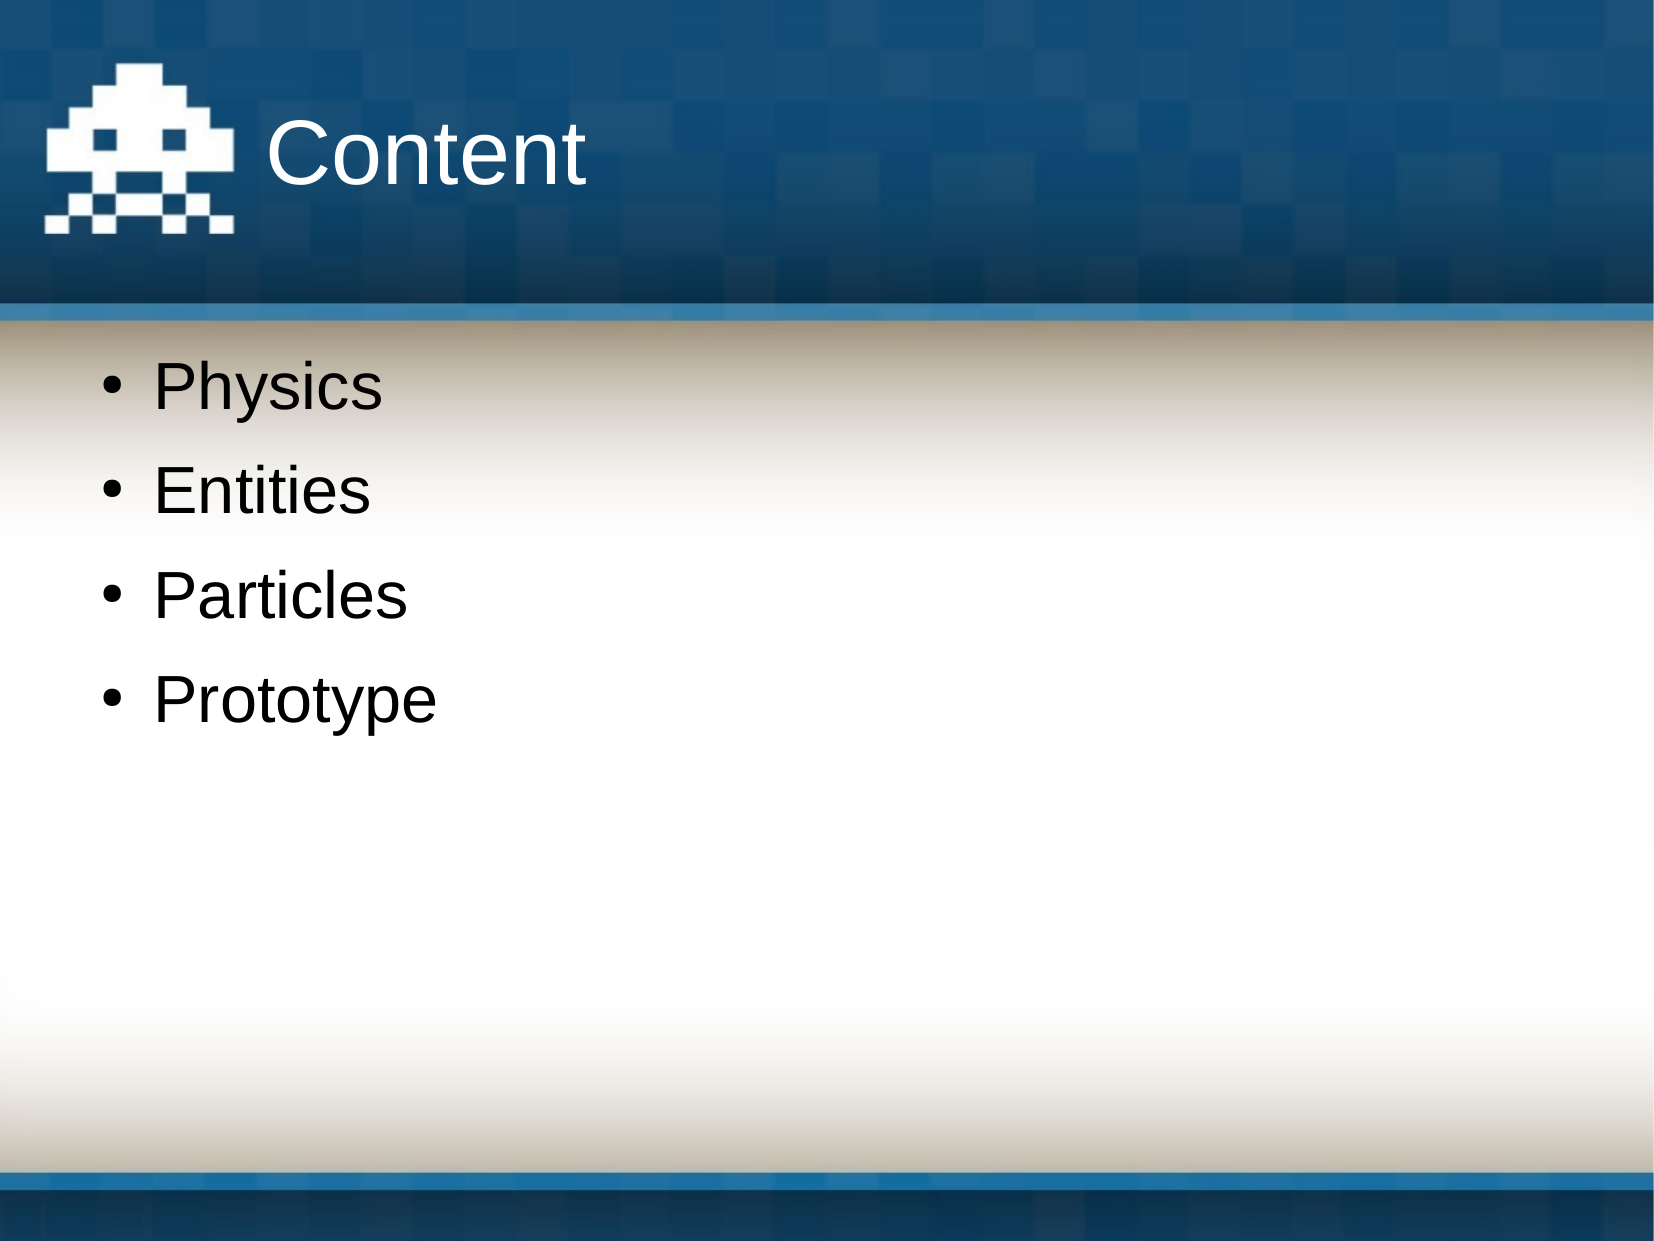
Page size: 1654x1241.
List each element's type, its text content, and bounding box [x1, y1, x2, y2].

title Content [265, 49, 1571, 257]
picture [0, 0, 1654, 1241]
list Physics Entities Particles Prototype [82, 349, 1571, 1069]
